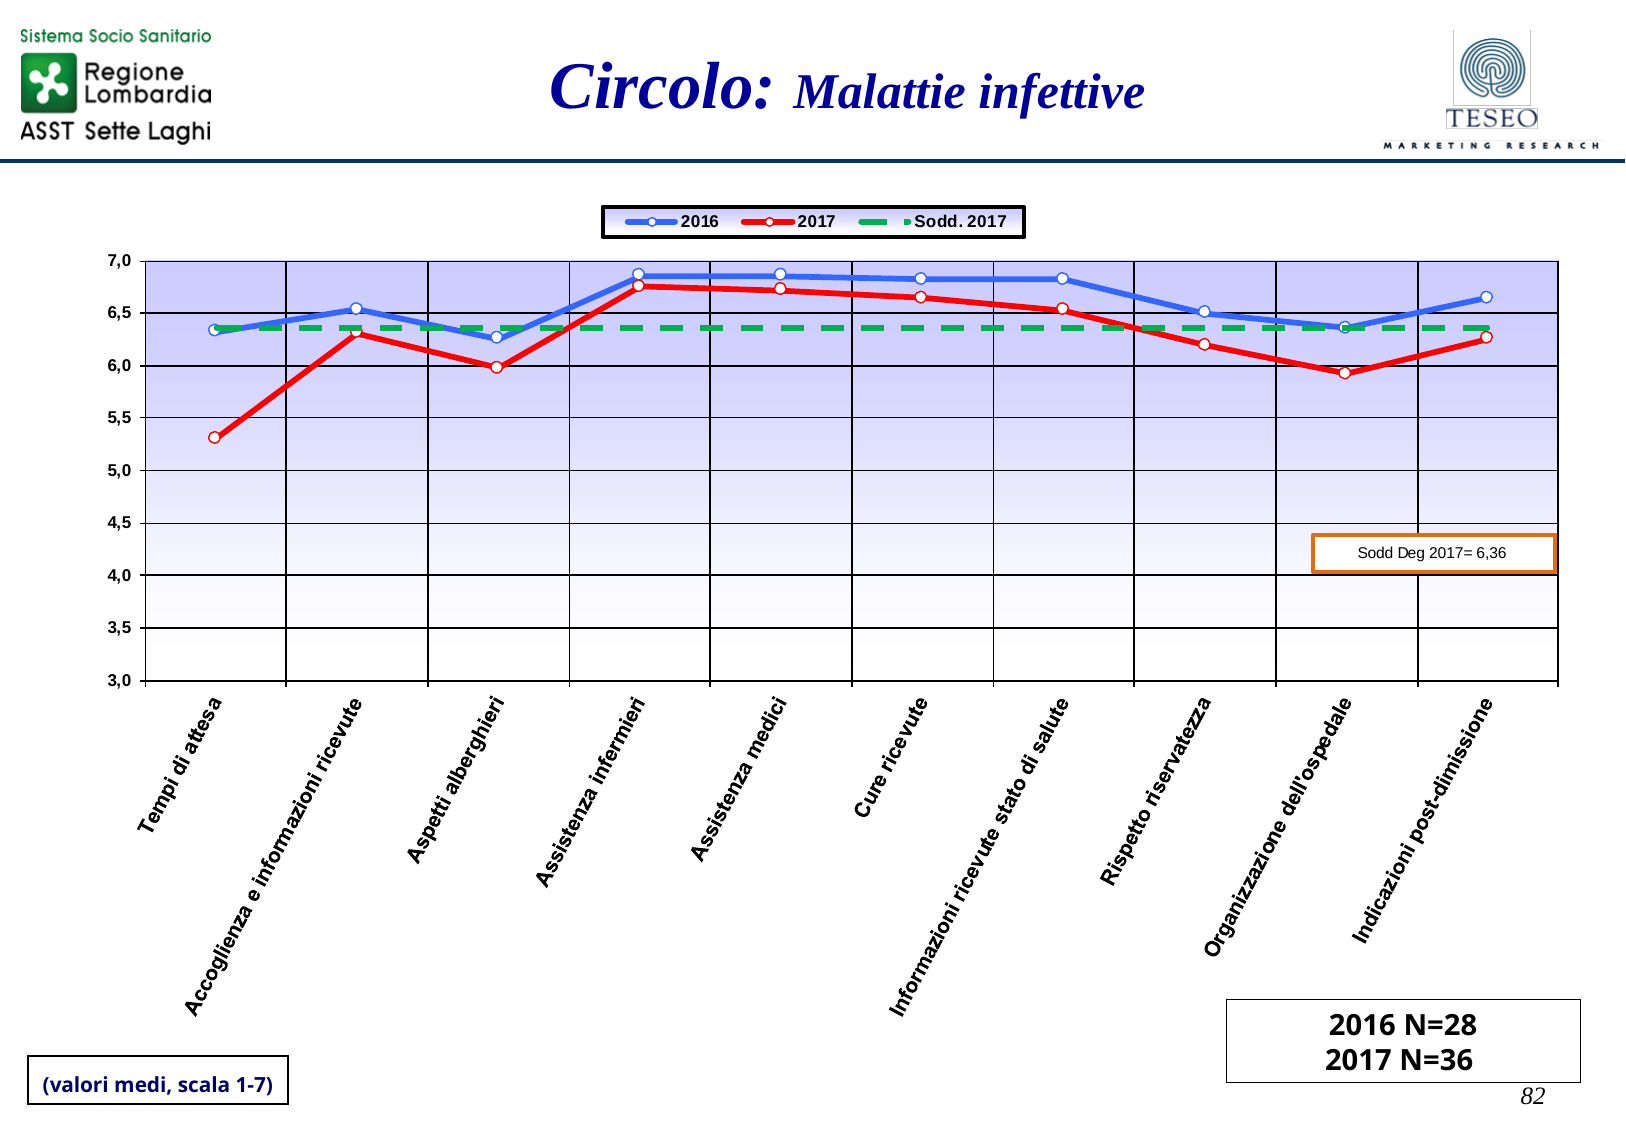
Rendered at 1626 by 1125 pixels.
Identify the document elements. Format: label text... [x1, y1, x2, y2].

text_box (valori medi, scala 1-7) [27, 1056, 288, 1105]
picture [1381, 30, 1604, 149]
picture [21, 26, 211, 148]
text_box Circolo: Malattie infettive [304, 19, 1392, 144]
text_box 2016 N=28 2017 N=36 [1226, 999, 1581, 1083]
picture [63, 194, 1562, 1047]
